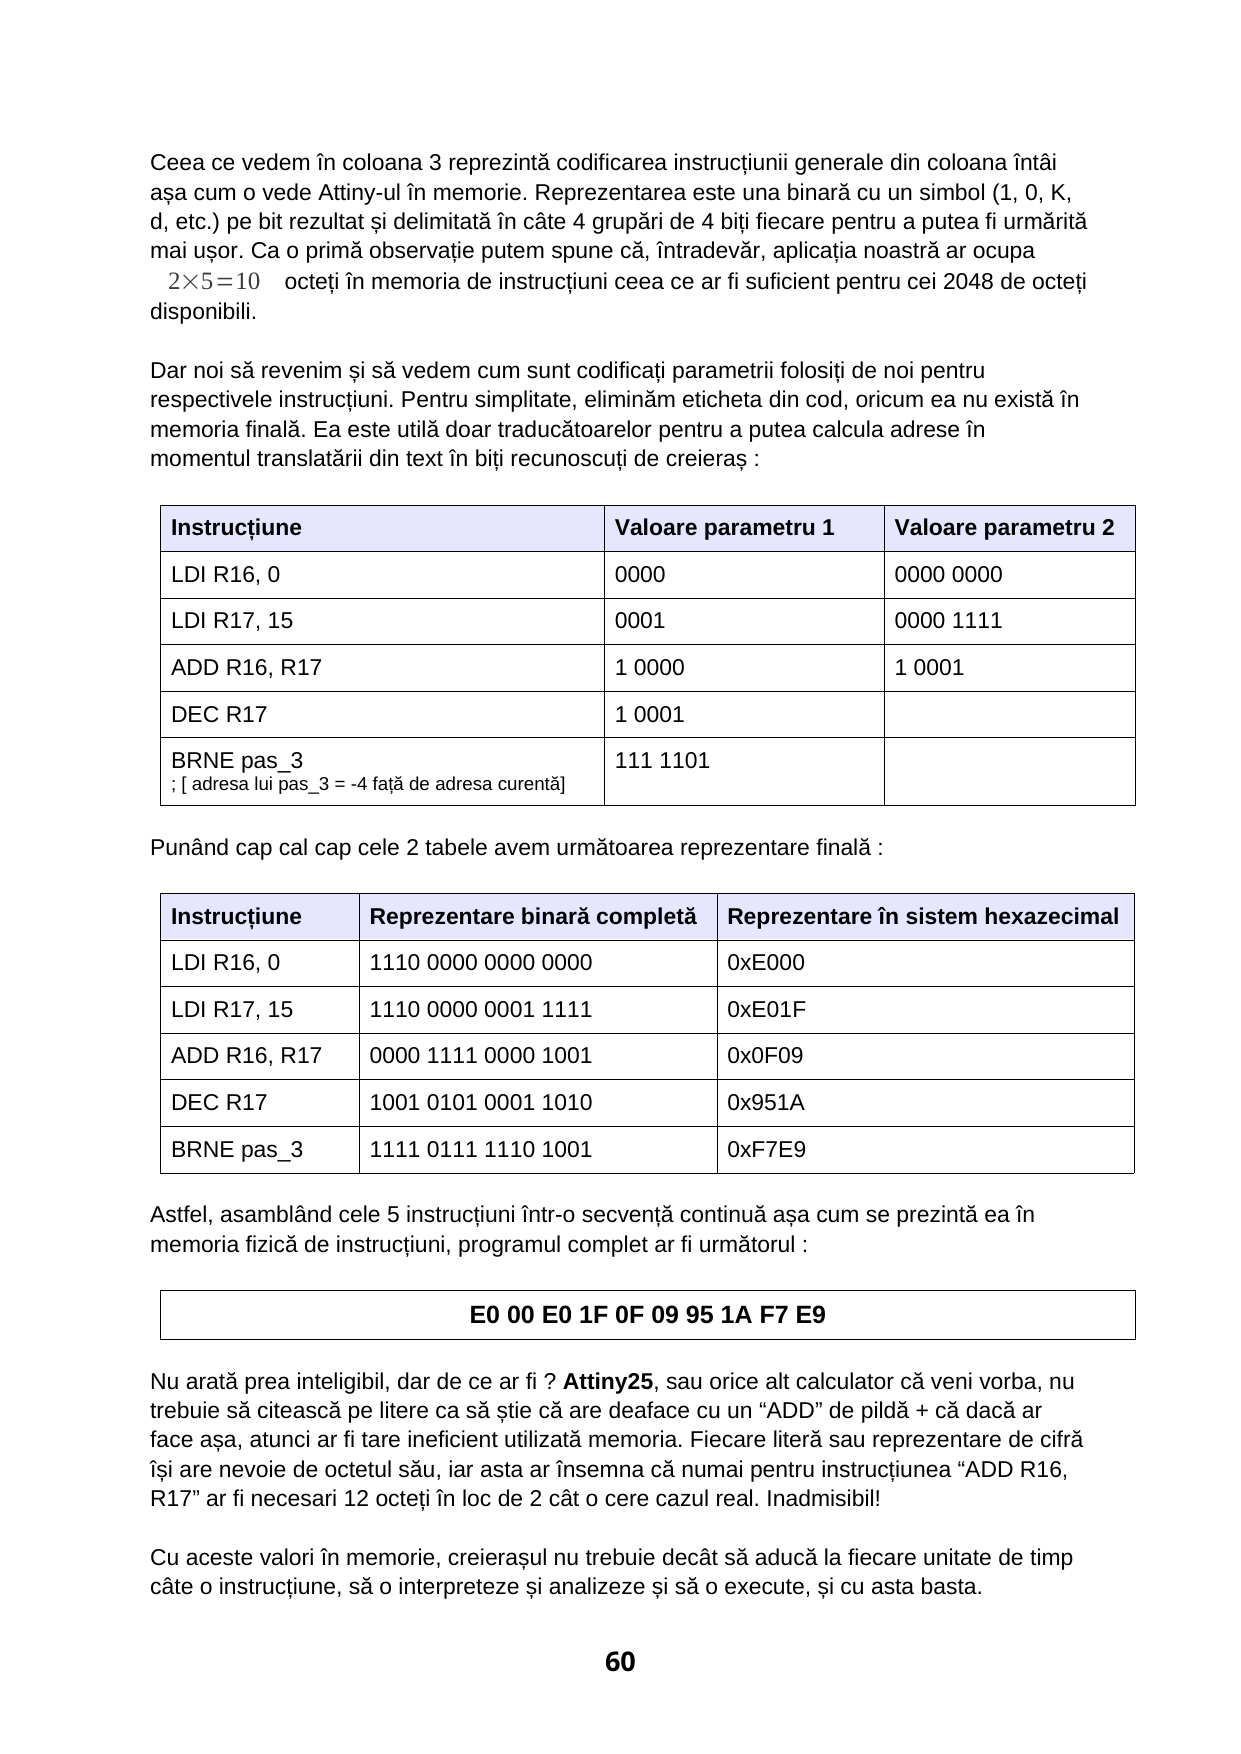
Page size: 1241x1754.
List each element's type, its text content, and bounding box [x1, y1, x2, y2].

text Dar noi să revenim și să vedem cum sunt codificați parametrii folosiți de noi pentru respectivele instrucțiuni. Pentru simplitate, eliminăm eticheta din cod, oricum ea nu există în memoria finală. Ea este utilă doar traducătoarelor pentru a putea calcula adrese în momentul translatării din text în biți recunoscuți de creieraș : [150, 358, 1091, 471]
table_cell 0x951A [718, 1080, 1134, 1126]
table_cell 1 0000 [605, 645, 884, 691]
table_cell DEC R17 [161, 1080, 359, 1126]
table_header E0 00 E0 1F 0F 09 95 1A F7 E9 [161, 1291, 1135, 1339]
table_header Instrucțiune [161, 894, 359, 939]
text Punând cap cal cap cele 2 tabele avem următoarea reprezentare finală : [150, 834, 1091, 860]
table_cell 0xE01F [718, 987, 1134, 1033]
table_cell BRNE pas_3 ; [ adresa lui pas_3 = -4 față de adresa curentă] [161, 738, 604, 805]
table_cell 1 0001 [605, 692, 884, 737]
table_cell 0000 [605, 552, 884, 598]
text Nu arată prea inteligibil, dar de ce ar fi ? Attiny25, sau orice alt calculator că veni vorba, nu trebuie să citească pe litere ca să știe că are deaface cu un “ADD” de pildă + că dacă ar face așa, atunci ar fi tare ineficient utilizată memoria. Fiecare literă sau reprezentare de cifră își are nevoie de octetul său, iar asta ar însemna că numai pentru instrucțiunea “ADD R16, R17” ar fi necesari 12 octeți în loc de 2 cât o cere cazul real. Inadmisibil! [150, 1368, 1091, 1511]
table_cell ADD R16, R17 [161, 1034, 359, 1079]
table_cell 0000 1111 0000 1001 [360, 1034, 717, 1079]
table_cell [885, 738, 1135, 805]
table_cell 0000 0000 [885, 552, 1135, 598]
table_cell 0xF7E9 [718, 1127, 1134, 1172]
table_cell 1 0001 [885, 645, 1135, 691]
table_cell DEC R17 [161, 692, 604, 737]
table_cell 0001 [605, 599, 884, 644]
table_cell 1111 0111 1110 1001 [360, 1127, 717, 1172]
table_cell BRNE pas_3 [161, 1127, 359, 1172]
table_cell LDI R17, 15 [161, 987, 359, 1033]
table_cell 111 1101 [605, 738, 884, 805]
table_header Valoare parametru 2 [885, 506, 1135, 551]
table_cell LDI R17, 15 [161, 599, 604, 644]
table_header Reprezentare în sistem hexazecimal [718, 894, 1134, 939]
table_cell 0x0F09 [718, 1034, 1134, 1079]
table_cell 1110 0000 0000 0000 [360, 941, 717, 986]
table_header Reprezentare binară completă [360, 894, 717, 939]
text Ceea ce vedem în coloana 3 reprezintă codificarea instrucțiunii generale din coloana întâi așa cum o vede Attiny-ul în memorie. Reprezentarea este una binară cu un simbol (1, 0, K, d, etc.) pe bit rezultat și delimitată în câte 4 grupări de 4 biți fiecare pentru a putea fi urmărită mai ușor. Ca o primă observație putem spune că, întradevăr, aplicația noastră ar ocupa octeți în memoria de instrucțiuni ceea ce ar fi suficient pentru cei 2048 de octeți disponibili. [150, 150, 1091, 324]
text Astfel, asamblând cele 5 instrucțiuni într-o secvență continuă așa cum se prezintă ea în memoria fizică de instrucțiuni, programul complet ar fi următorul : [150, 1202, 1091, 1257]
table_cell [885, 692, 1135, 737]
table_header Instrucțiune [161, 506, 604, 551]
text Cu aceste valori în memorie, creierașul nu trebuie decât să aducă la fiecare unitate de timp câte o instrucțiune, să o interpreteze și analizeze și să o execute, și cu asta basta. [150, 1544, 1091, 1599]
table_cell 0000 1111 [885, 599, 1135, 644]
table_cell 1001 0101 0001 1010 [360, 1080, 717, 1126]
table_cell 0xE000 [718, 941, 1134, 986]
table_cell 1110 0000 0001 1111 [360, 987, 717, 1033]
table_cell LDI R16, 0 [161, 941, 359, 986]
table_cell LDI R16, 0 [161, 552, 604, 598]
table_cell ADD R16, R17 [161, 645, 604, 691]
table_header Valoare parametru 1 [605, 506, 884, 551]
